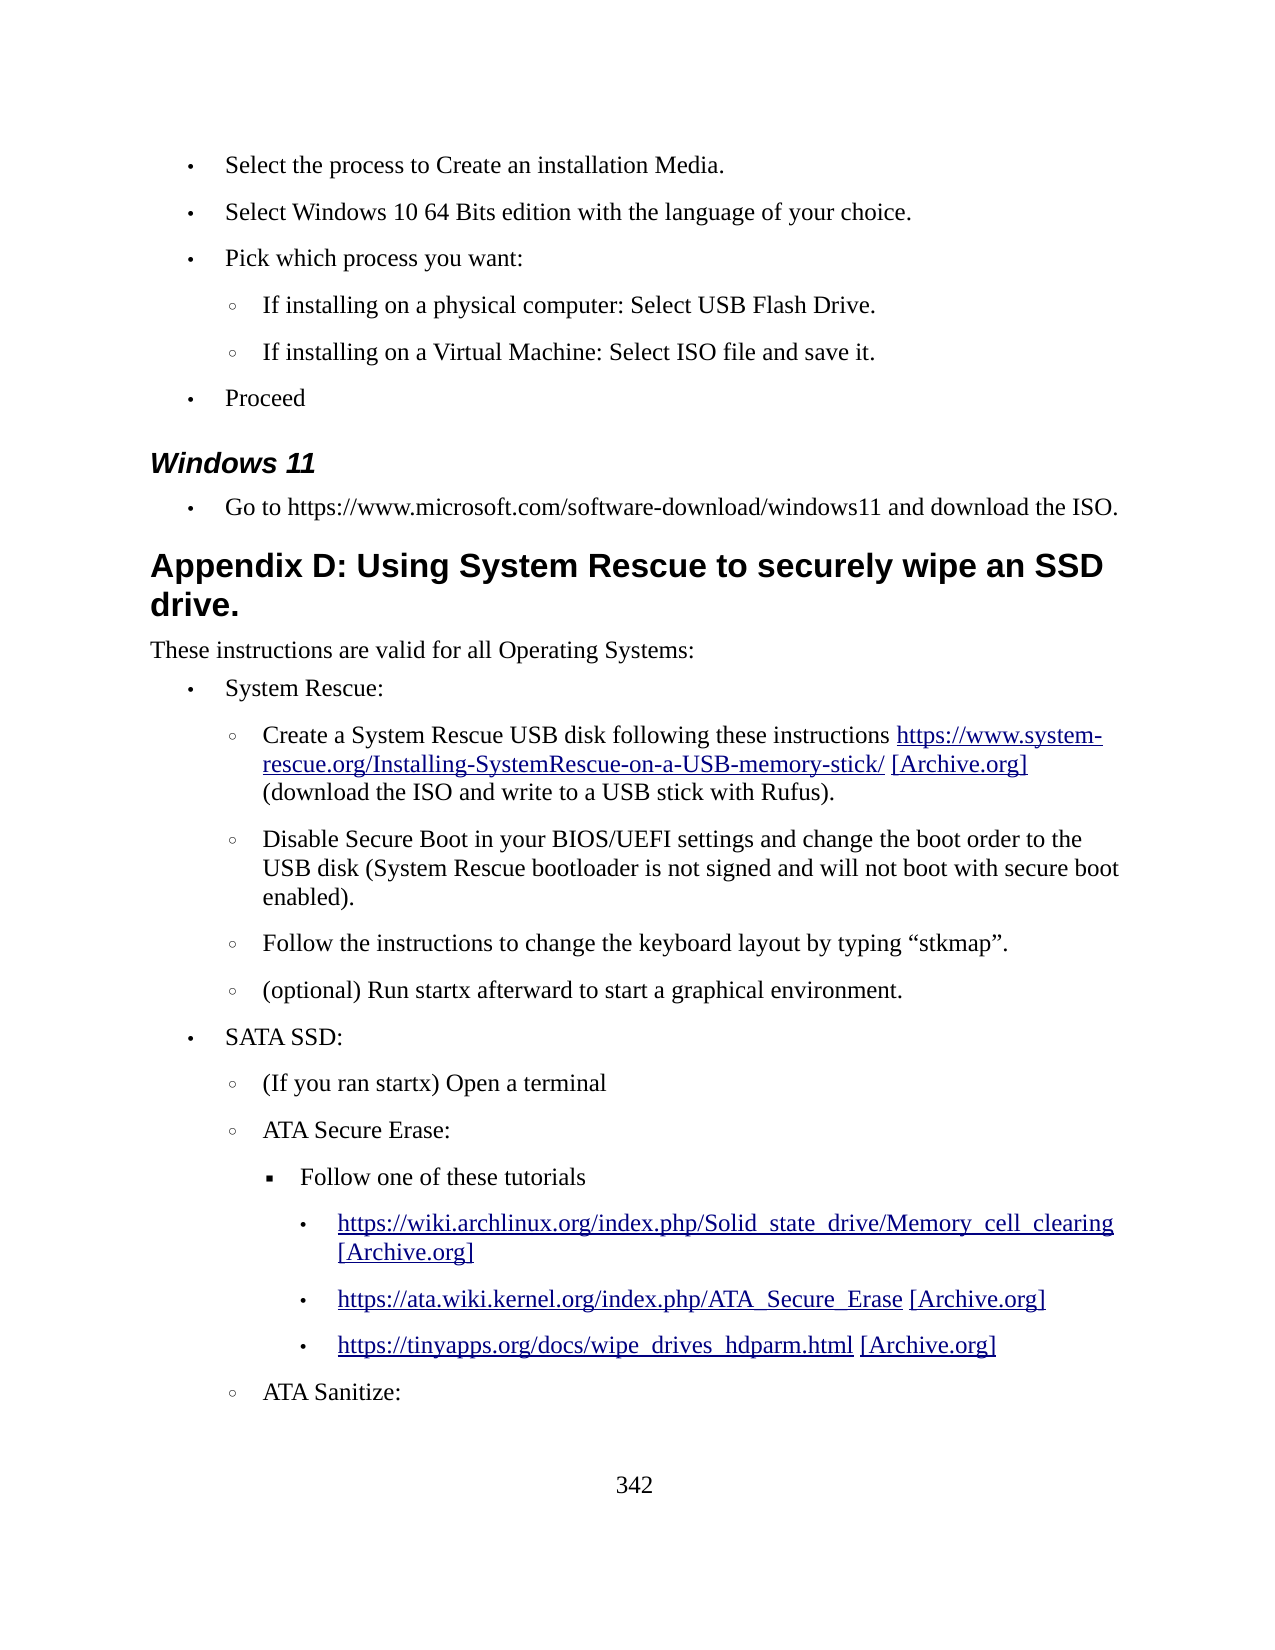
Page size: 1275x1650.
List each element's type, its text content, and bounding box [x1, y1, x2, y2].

list Follow one of these tutorials [262, 1162, 1125, 1190]
list Select Windows 10 64 Bits edition with the language of your choice. [187, 197, 1125, 225]
subtitle Appendix D: Using System Rescue to securely wipe an SSD drive. [150, 546, 1125, 623]
list ATA Sanitize: [225, 1377, 1125, 1406]
list https://tinyapps.org/docs/wipe_drives_hdparm.html [Archive.org] [300, 1330, 1125, 1359]
text These instructions are valid for all Operating Systems: [150, 636, 1125, 664]
list Pick which process you want: [187, 243, 1125, 272]
list Go to https://www.microsoft.com/software-download/windows11 and download the ISO. [187, 492, 1125, 521]
subtitle Windows 11 [150, 446, 1125, 479]
list If installing on a Virtual Machine: Select ISO file and save it. [225, 337, 1125, 365]
list Disable Secure Boot in your BIOS/UEFI settings and change the boot order to the USB disk (System Rescue bootloader is not signed and will not boot with secure boot enabled). [225, 824, 1125, 910]
list If installing on a physical computer: Select USB Flash Drive. [225, 290, 1125, 319]
list ATA Secure Erase: [225, 1115, 1125, 1144]
list (optional) Run startx afterward to start a graphical environment. [225, 975, 1125, 1004]
list https://wiki.archlinux.org/index.php/Solid_state_drive/Memory_cell_clearing [Archive.org] [300, 1208, 1125, 1266]
list (If you ran startx) Open a terminal [225, 1068, 1125, 1097]
list SATA SSD: [187, 1022, 1125, 1050]
list Follow the instructions to change the keyboard layout by typing “stkmap”. [225, 928, 1125, 957]
list Create a System Rescue USB disk following these instructions https://www.system-rescue.org/Installing-SystemRescue-on-a-USB-memory-stick/ [Archive.org] (download the ISO and write to a USB stick with Rufus). [225, 720, 1125, 806]
list Select the process to Create an installation Media. [187, 150, 1125, 179]
list https://ata.wiki.kernel.org/index.php/ATA_Secure_Erase [Archive.org] [300, 1284, 1125, 1312]
list System Rescue: [187, 673, 1125, 702]
list Proceed [187, 383, 1125, 412]
